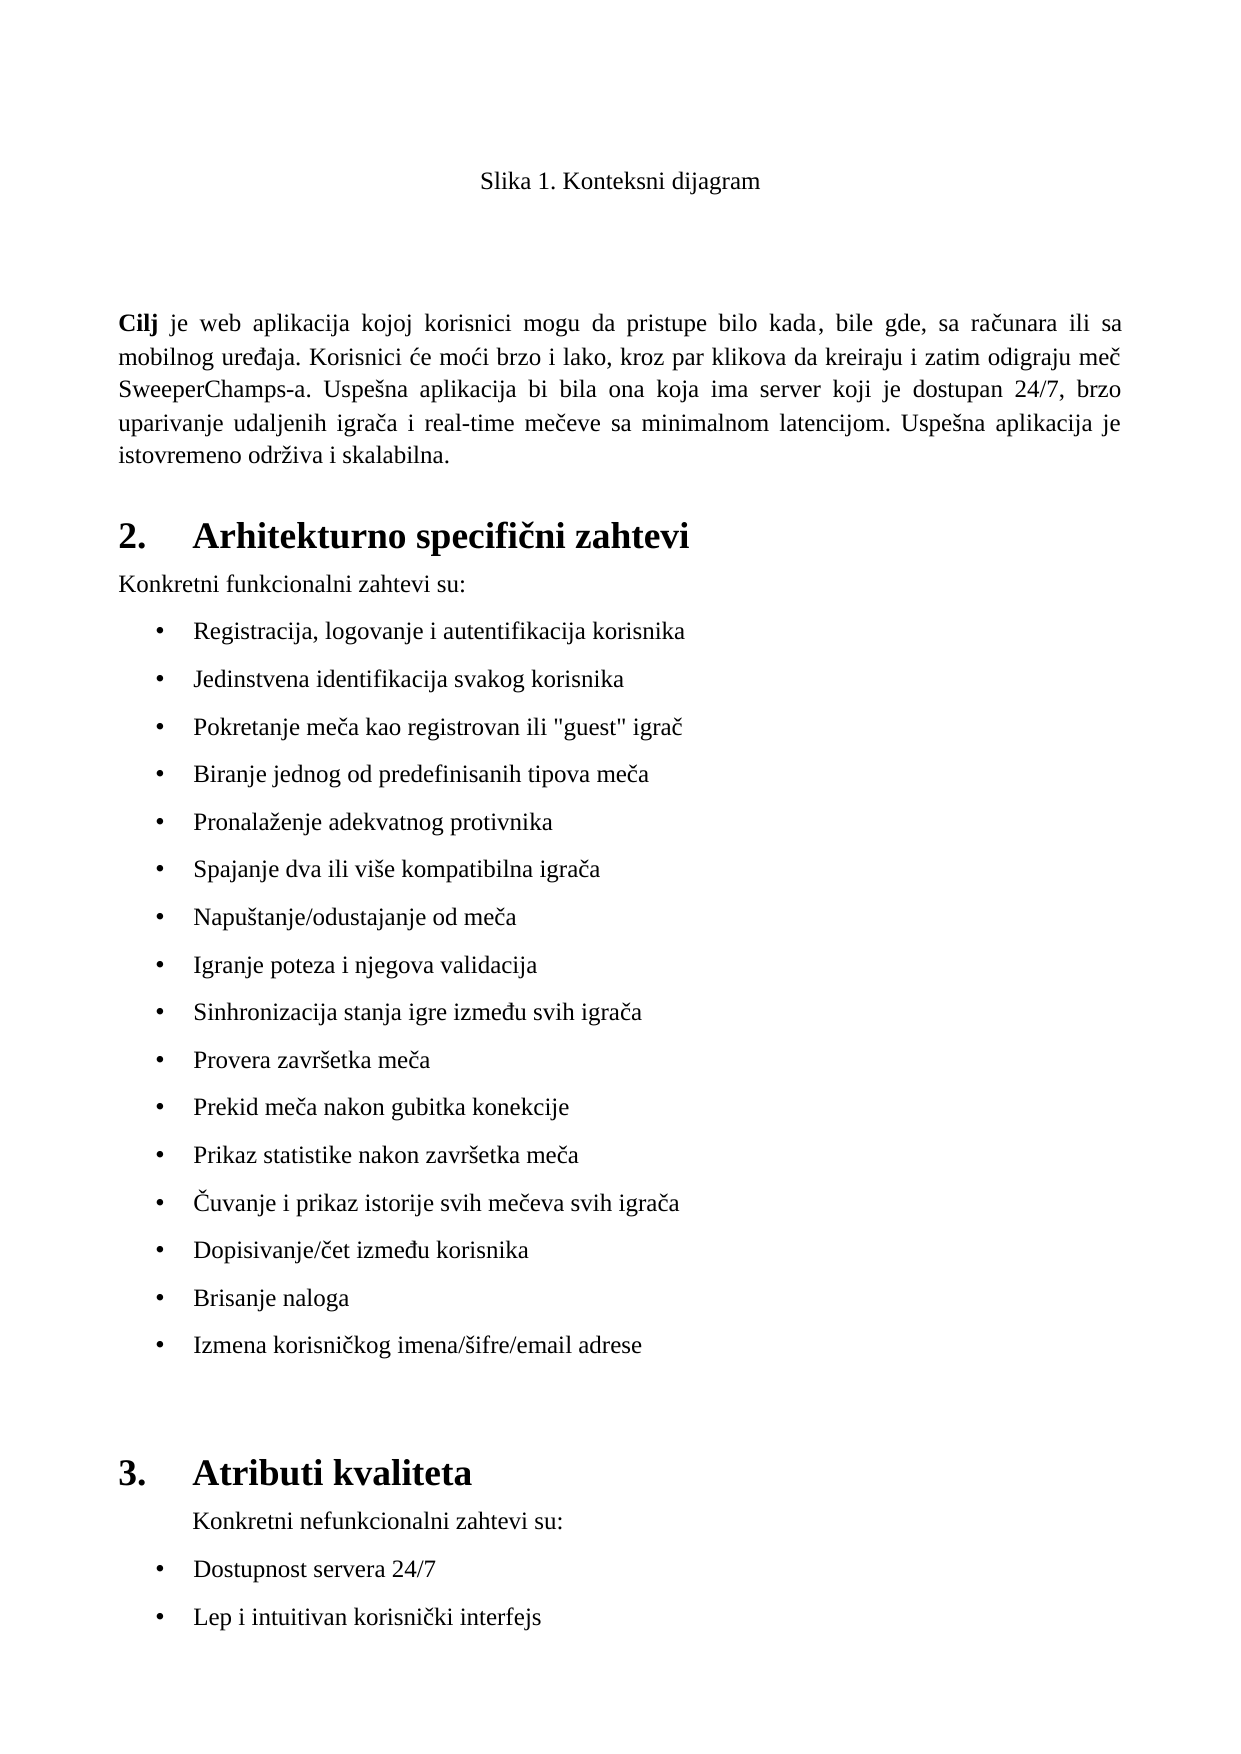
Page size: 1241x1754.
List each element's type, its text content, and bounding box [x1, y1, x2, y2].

list Registracija, logovanje i autentifikacija korisnika [156, 616, 1122, 645]
list Izmena korisničkog imena/šifre/email adrese [156, 1331, 1122, 1359]
list Biranje jednog od predefinisanih tipova meča [156, 759, 1122, 788]
list Prikaz statistike nakon završetka meča [156, 1140, 1122, 1169]
list Prekid meča nakon gubitka konekcije [156, 1092, 1122, 1121]
text Konkretni nefunkcionalni zahtevi su: [118, 1506, 1122, 1535]
subtitle Atributi kvaliteta [118, 1451, 1122, 1494]
text Cilj je web aplikacija kojoj korisnici mogu da pristupe bilo kada, bile gde, sa računara ili sa mobilnog uređaja. Korisnici će moći brzo i lako, kroz par klikova da kreiraju i zatim odigraju meč SweeperChamps-a. Uspešna aplikacija bi bila ona koja ima server koji je dostupan 24/7, brzo uparivanje udaljenih igrača i real-time mečeve sa minimalnom latencijom. Uspešna aplikacija je istovremeno održiva i skalabilna. [118, 308, 1122, 469]
subtitle Arhitekturno specifični zahtevi [118, 513, 1122, 556]
list Dopisivanje/čet između korisnika [156, 1235, 1122, 1264]
list Sinhronizacija stanja igre između svih igrača [156, 997, 1122, 1026]
list Pronalaženje adekvatnog protivnika [156, 807, 1122, 836]
list Lep i intuitivan korisnički interfejs [156, 1602, 1122, 1630]
list Pokretanje meča kao registrovan ili "guest" igrač [156, 712, 1122, 740]
list Brisanje naloga [156, 1283, 1122, 1312]
list Čuvanje i prikaz istorije svih mečeva svih igrača [156, 1188, 1122, 1216]
list Dostupnost servera 24/7 [156, 1554, 1122, 1583]
list Provera završetka meča [156, 1045, 1122, 1074]
list Spajanje dva ili više kompatibilna igrača [156, 854, 1122, 883]
list Jedinstvena identifikacija svakog korisnika [156, 664, 1122, 693]
list Igranje poteza i njegova validacija [156, 950, 1122, 978]
list Napuštanje/odustajanje od meča [156, 902, 1122, 931]
text Konkretni funkcionalni zahtevi su: [118, 569, 1122, 598]
text Slika 1. Konteksni dijagram [118, 166, 1122, 194]
